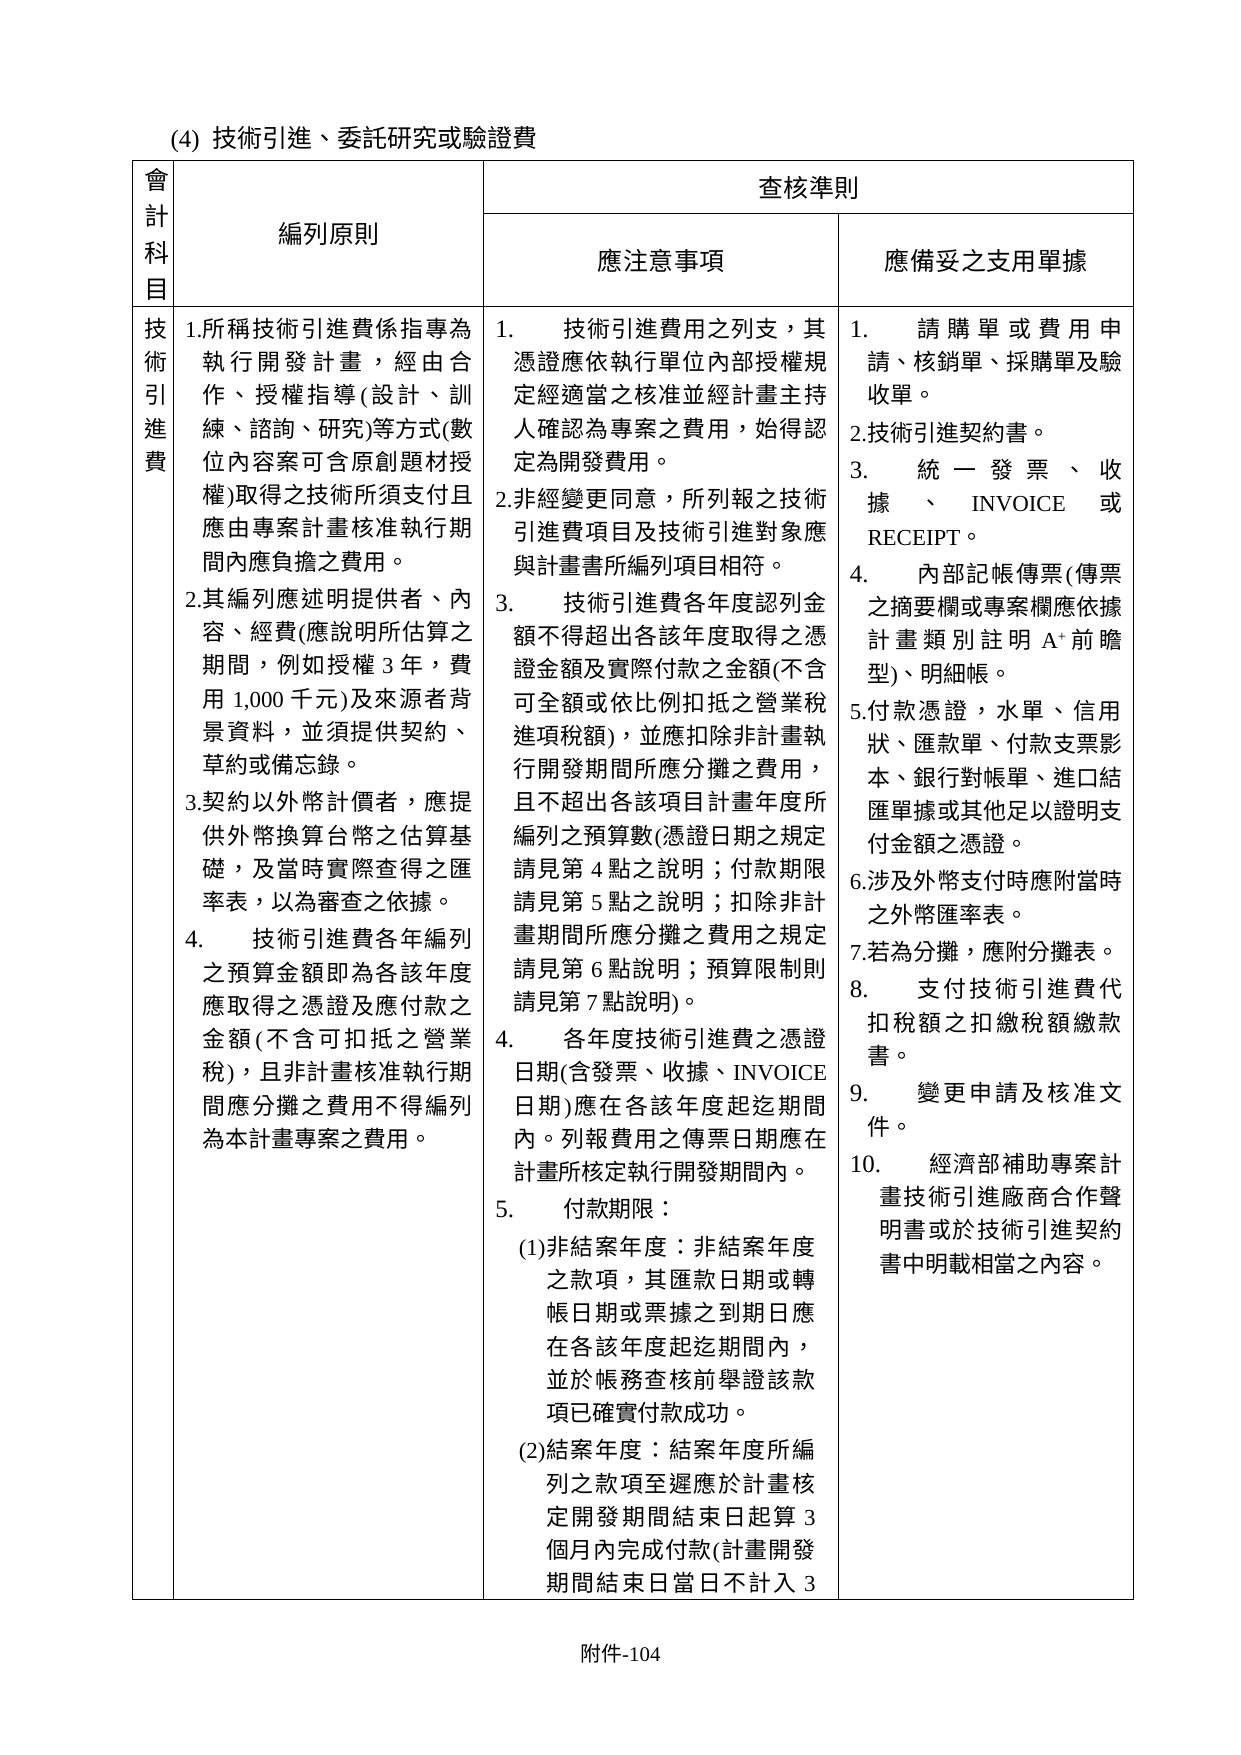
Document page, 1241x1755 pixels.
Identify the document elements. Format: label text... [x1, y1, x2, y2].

table_header 查核準則 [484, 161, 1133, 213]
table_cell 技術引進費用之列支，其憑證應依執行單位內部授權規定經適當之核准並經計畫主持人確認為專案之費用，始得認定為開發費用。 非經變更同意，所列報之技術引進費項目及技術引進對象應與計畫書所編列項目相符。 技術引進費各年度認列金額不得超出各該年度取得之憑證金額及實際付款之金額(不含可全額或依比例扣抵之營業稅進項稅額)，並應扣除非計畫執行開發期間所應分攤之費用，且不超出各該項目計畫年度所編列之預算數(憑證日期之規定請見第4點之說明；付款期限請見第5點之說明；扣除非計畫期間所應分攤之費用之規定請見第6點說明；預算限制則請見第7點說明)。 各年度技術引進費之憑證日期(含發票、收據、INVOICE日期)應在各該年度起迄期間內。列報費用之傳票日期應在計畫所核定執行開發期間內。 付款期限： 非結案年度：非結案年度之款項，其匯款日期或轉帳日期或票據之到期日應在各該年度起迄期間內，並於帳務查核前舉證該款項已確實付款成功。 結案年度：結案年度所編列之款項至遲應於計畫核定開發期間結束日起算3個月內完成付款(計畫開發期間結束日當日不計入3 [484, 307, 838, 1598]
table_header 編列原則 [174, 161, 483, 306]
table_header 會計科目 [133, 161, 173, 306]
table_cell 應備妥之支用單據 [839, 214, 1133, 306]
list 技術引進、委託研究或驗證費 [170, 124, 1107, 153]
table_cell 請購單或費用申請、核銷單、採購單及驗收單。 技術引進契約書。 統一發票、收據、INVOICE或RECEIPT。 內部記帳傳票(傳票之摘要欄或專案欄應依據計畫類別註明A+前瞻型)、明細帳。 付款憑證，水單、信用狀、匯款單、付款支票影本、銀行對帳單、進口結匯單據或其他足以證明支付金額之憑證。 涉及外幣支付時應附當時之外幣匯率表。 若為分攤，應附分攤表。 支付技術引進費代扣稅額之扣繳稅額繳款書。 變更申請及核准文件。 經濟部補助專案計畫技術引進廠商合作聲明書或於技術引進契約書中明載相當之內容。 [839, 307, 1133, 1598]
table_cell 技術引進費 [133, 307, 173, 1598]
table_cell 所稱技術引進費係指專為執行開發計畫，經由合作、授權指導(設計、訓練、諮詢、研究)等方式(數位內容案可含原創題材授權)取得之技術所須支付且應由專案計畫核准執行期間內應負擔之費用。 其編列應述明提供者、內容、經費(應說明所估算之期間，例如授權3年，費用1,000千元)及來源者背景資料，並須提供契約、草約或備忘錄。 契約以外幣計價者，應提供外幣換算台幣之估算基礎，及當時實際查得之匯率表，以為審查之依據。 技術引進費各年編列之預算金額即為各該年度應取得之憑證及應付款之金額(不含可扣抵之營業稅)，且非計畫核准執行期間應分攤之費用不得編列為本計畫專案之費用。 [174, 307, 483, 1598]
table_cell 應注意事項 [484, 214, 838, 306]
